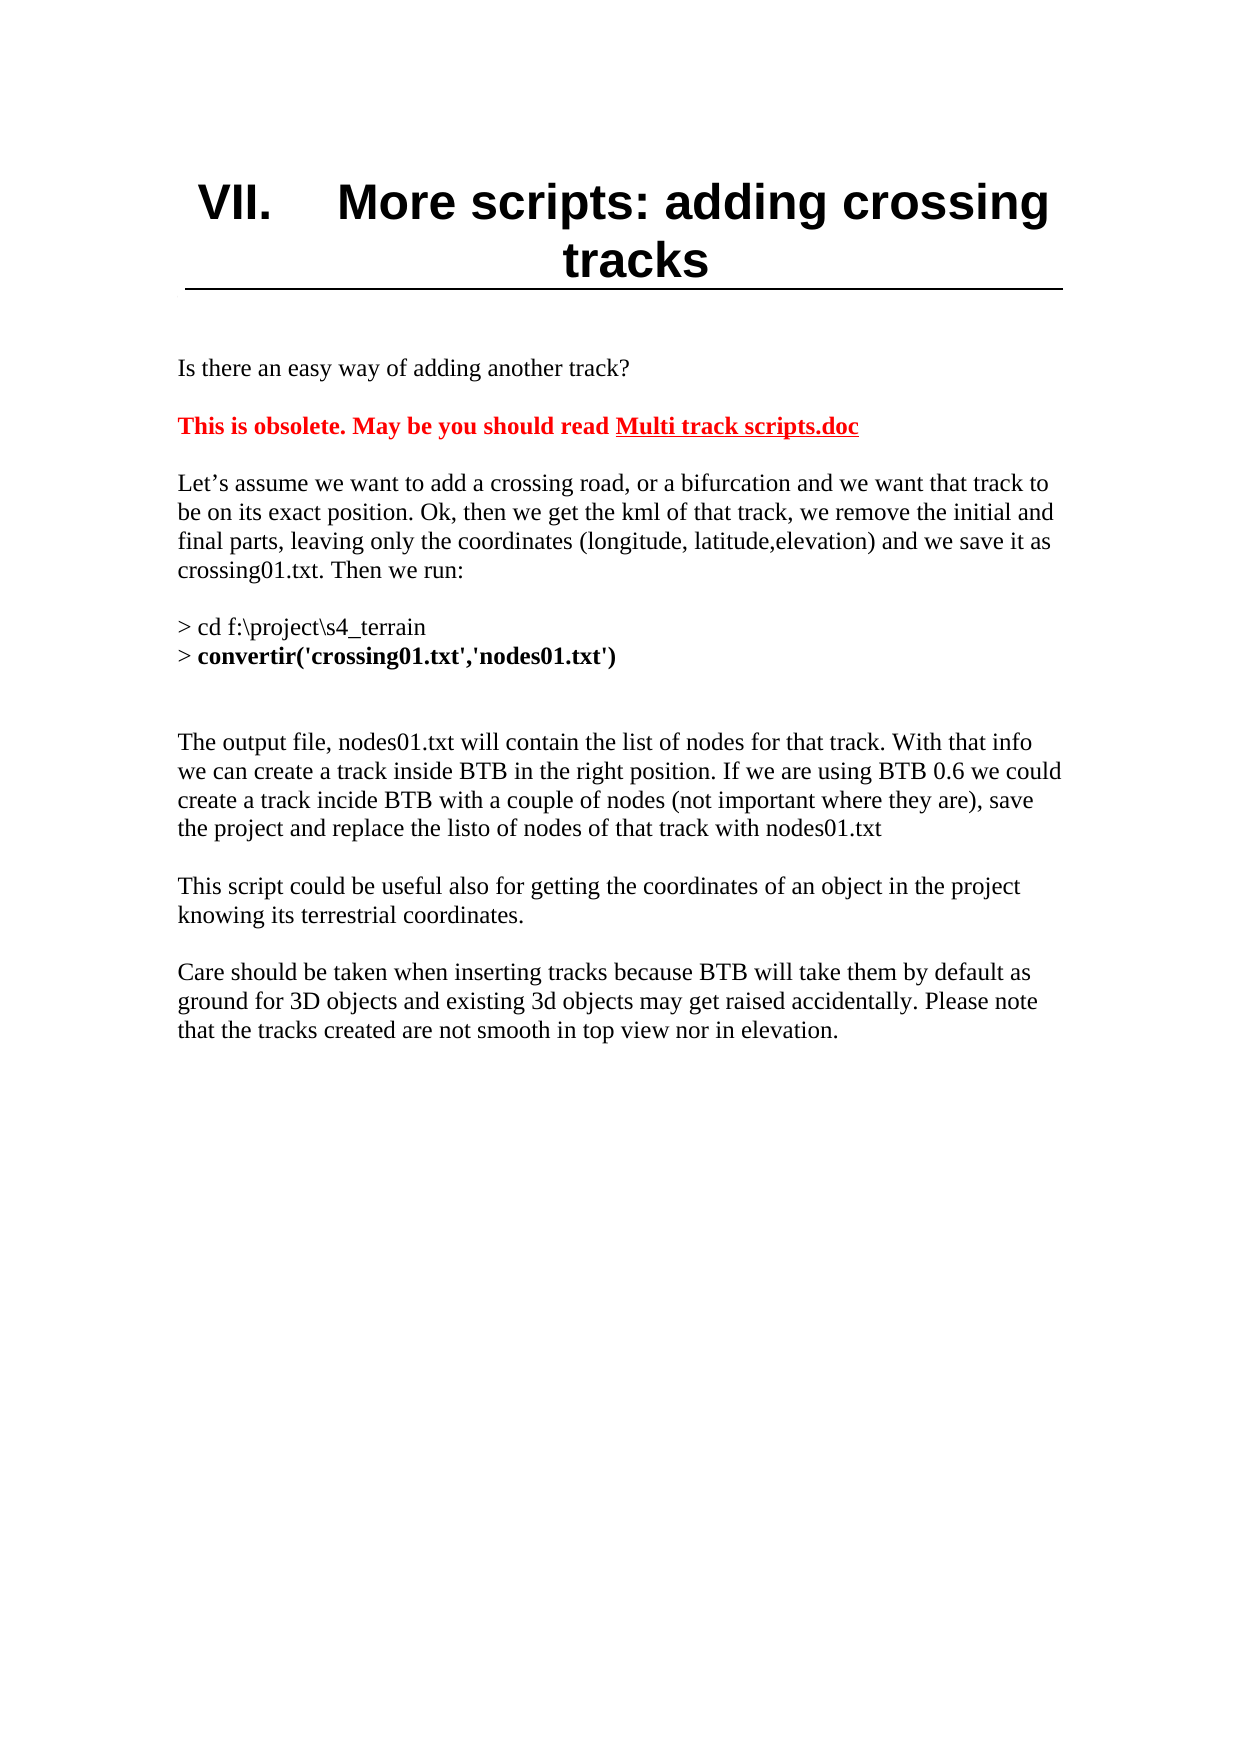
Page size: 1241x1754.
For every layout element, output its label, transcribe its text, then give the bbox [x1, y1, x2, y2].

text This is obsolete. May be you should read Multi track scripts.doc [177, 411, 1063, 440]
text > cd f:\project\s4_terrain > convertir('crossing01.txt','nodes01.txt') The output file, nodes01.txt will contain the list of nodes for that track. With that info we can create a track inside BTB in the right position. If we are using BTB 0.6 we could create a track incide BTB with a couple of nodes (not important where they are), save the project and replace the listo of nodes of that track with nodes01.txt [177, 612, 1063, 842]
subtitle More scripts: adding crossing tracks [185, 173, 1063, 288]
text Is there an easy way of adding another track? [177, 353, 1063, 411]
text Let’s assume we want to add a crossing road, or a bifurcation and we want that track to be on its exact position. Ok, then we get the kml of that track, we remove the initial and final parts, leaving only the coordinates (longitude, latitude,elevation) and we save it as crossing01.txt. Then we run: [177, 440, 1063, 612]
text This script could be useful also for getting the coordinates of an object in the project knowing its terrestrial coordinates. Care should be taken when inserting tracks because BTB will take them by default as ground for 3D objects and existing 3d objects may get raised accidentally. Please note that the tracks created are not smooth in top view nor in elevation. [177, 842, 1063, 1043]
